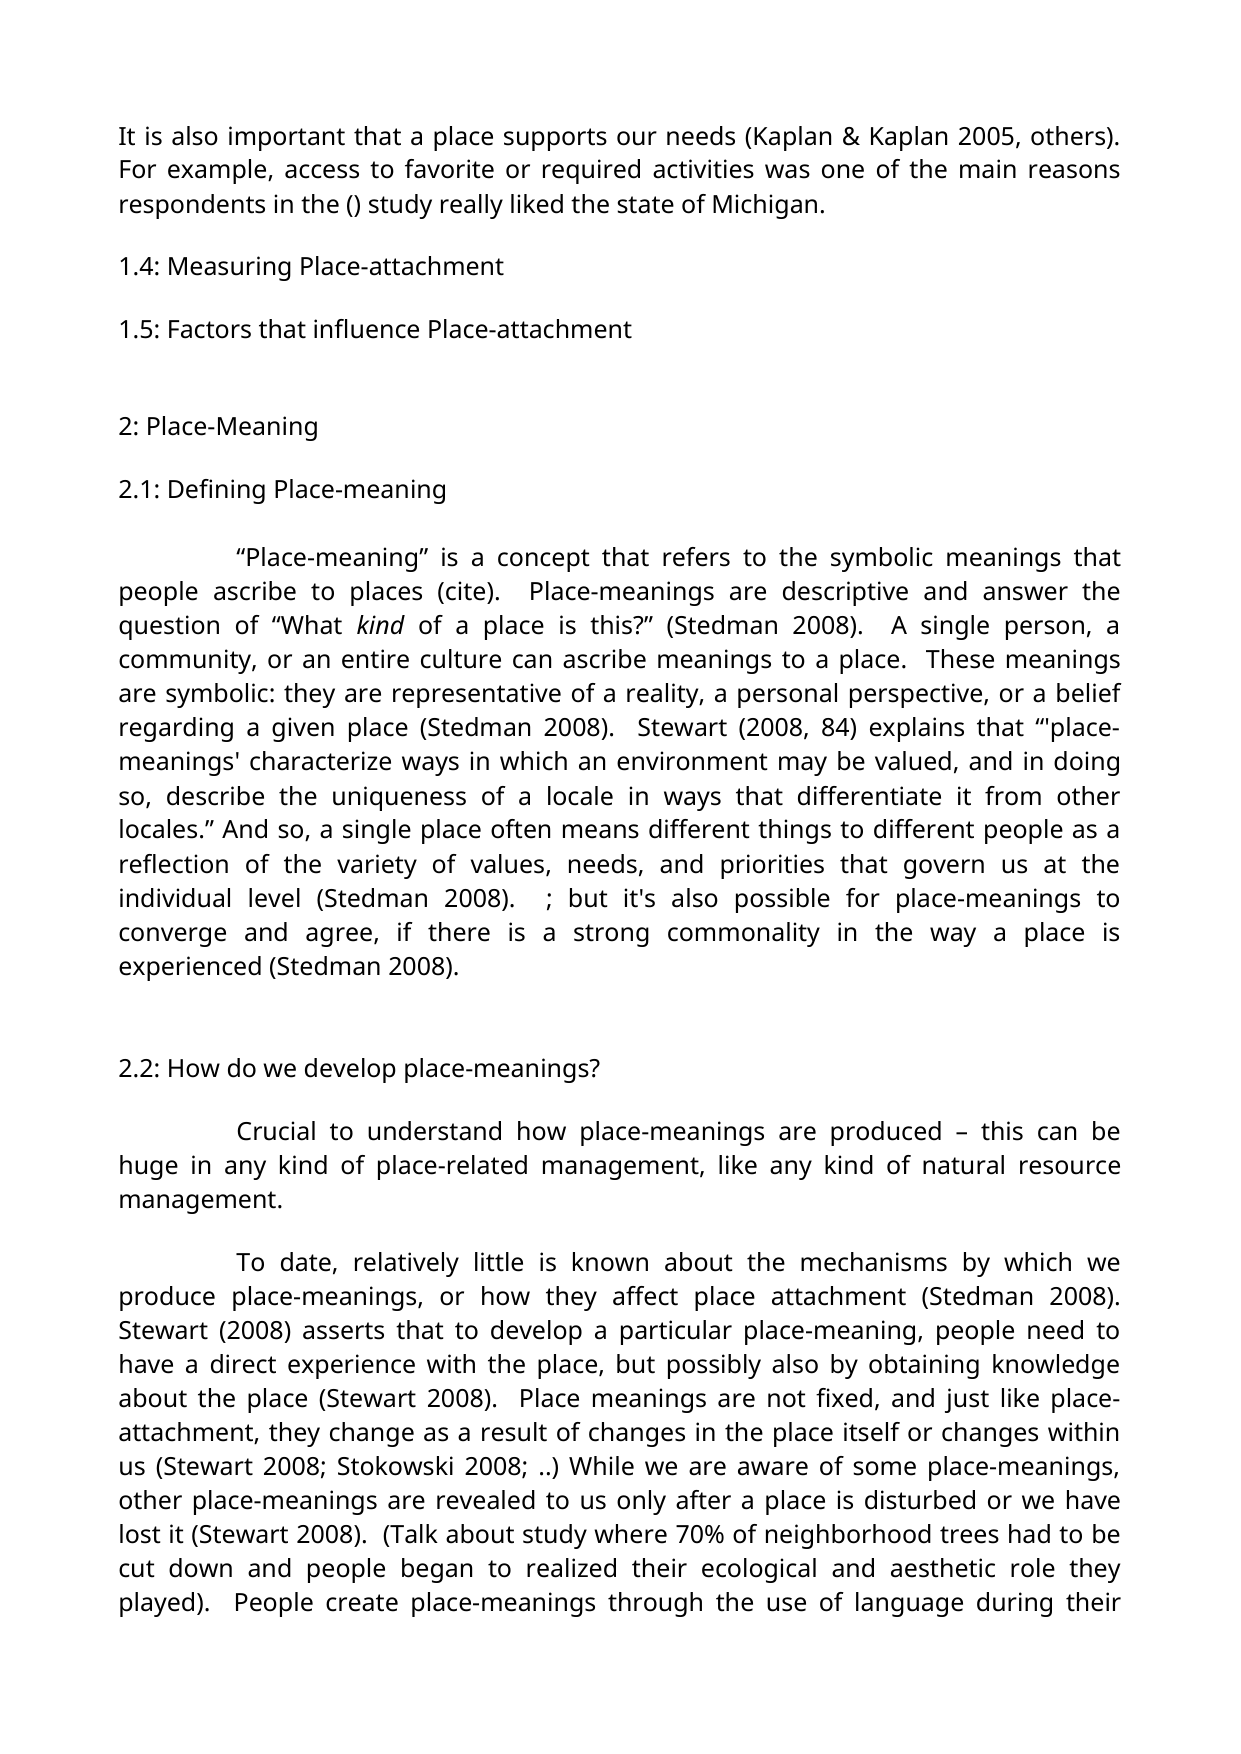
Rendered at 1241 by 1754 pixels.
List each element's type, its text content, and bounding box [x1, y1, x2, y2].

text 1.4: Measuring Place-attachment [118, 249, 1122, 283]
text Crucial to understand how place-meanings are produced – this can be huge in any kind of place-related management, like any kind of natural resource management. [118, 1113, 1122, 1216]
text 1.5: Factors that influence Place-attachment [118, 312, 1122, 346]
text 2.2: How do we develop place-meanings? [118, 1051, 1122, 1085]
text 2: Place-Meaning [118, 409, 1122, 443]
text “Place-meaning” is a concept that refers to the symbolic meanings that people ascribe to places (cite). Place-meanings are descriptive and answer the question of “What kind of a place is this?” (Stedman 2008). A single person, a community, or an entire culture can ascribe meanings to a place. These meanings are symbolic: they are representative of a reality, a personal perspective, or a belief regarding a given place (Stedman 2008). Stewart (2008, 84) explains that “'place-meanings' characterize ways in which an environment may be valued, and in doing so, describe the uniqueness of a locale in ways that differentiate it from other locales.” And so, a single place often means different things to different people as a reflection of the variety of values, needs, and priorities that govern us at the individual level (Stedman 2008). ; but it's also possible for place-meanings to converge and agree, if there is a strong commonality in the way a place is experienced (Stedman 2008). [118, 540, 1122, 982]
text 2.1: Defining Place-meaning [118, 472, 1122, 506]
text It is also important that a place supports our needs (Kaplan & Kaplan 2005, others). For example, access to favorite or required activities was one of the main reasons respondents in the () study really liked the state of Michigan. [118, 118, 1122, 220]
text To date, relatively little is known about the mechanisms by which we produce place-meanings, or how they affect place attachment (Stedman 2008). Stewart (2008) asserts that to develop a particular place-meaning, people need to have a direct experience with the place, but possibly also by obtaining knowledge about the place (Stewart 2008). Place meanings are not fixed, and just like place-attachment, they change as a result of changes in the place itself or changes within us (Stewart 2008; Stokowski 2008; ..) While we are aware of some place-meanings, other place-meanings are revealed to us only after a place is disturbed or we have lost it (Stewart 2008). (Talk about study where 70% of neighborhood trees had to be cut down and people began to realized their ecological and aesthetic role they played). People create place-meanings through the use of language during their [118, 1244, 1122, 1619]
